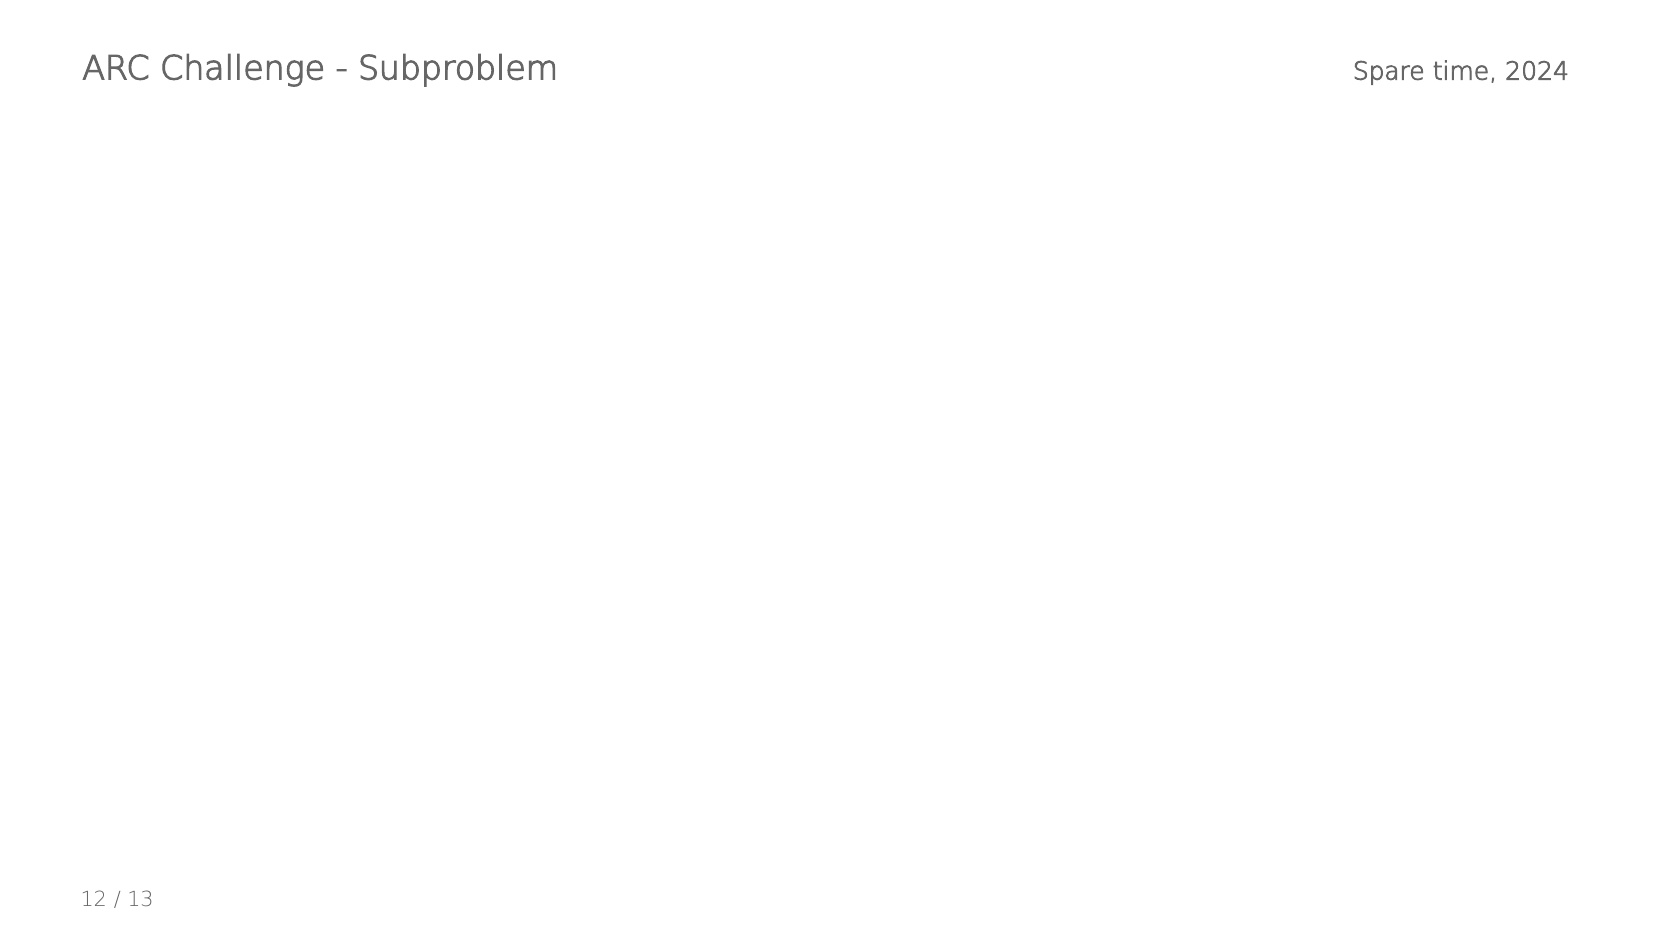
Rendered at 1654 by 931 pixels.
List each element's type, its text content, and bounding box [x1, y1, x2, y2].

title ARC Challenge - Subproblem [82, 48, 788, 88]
